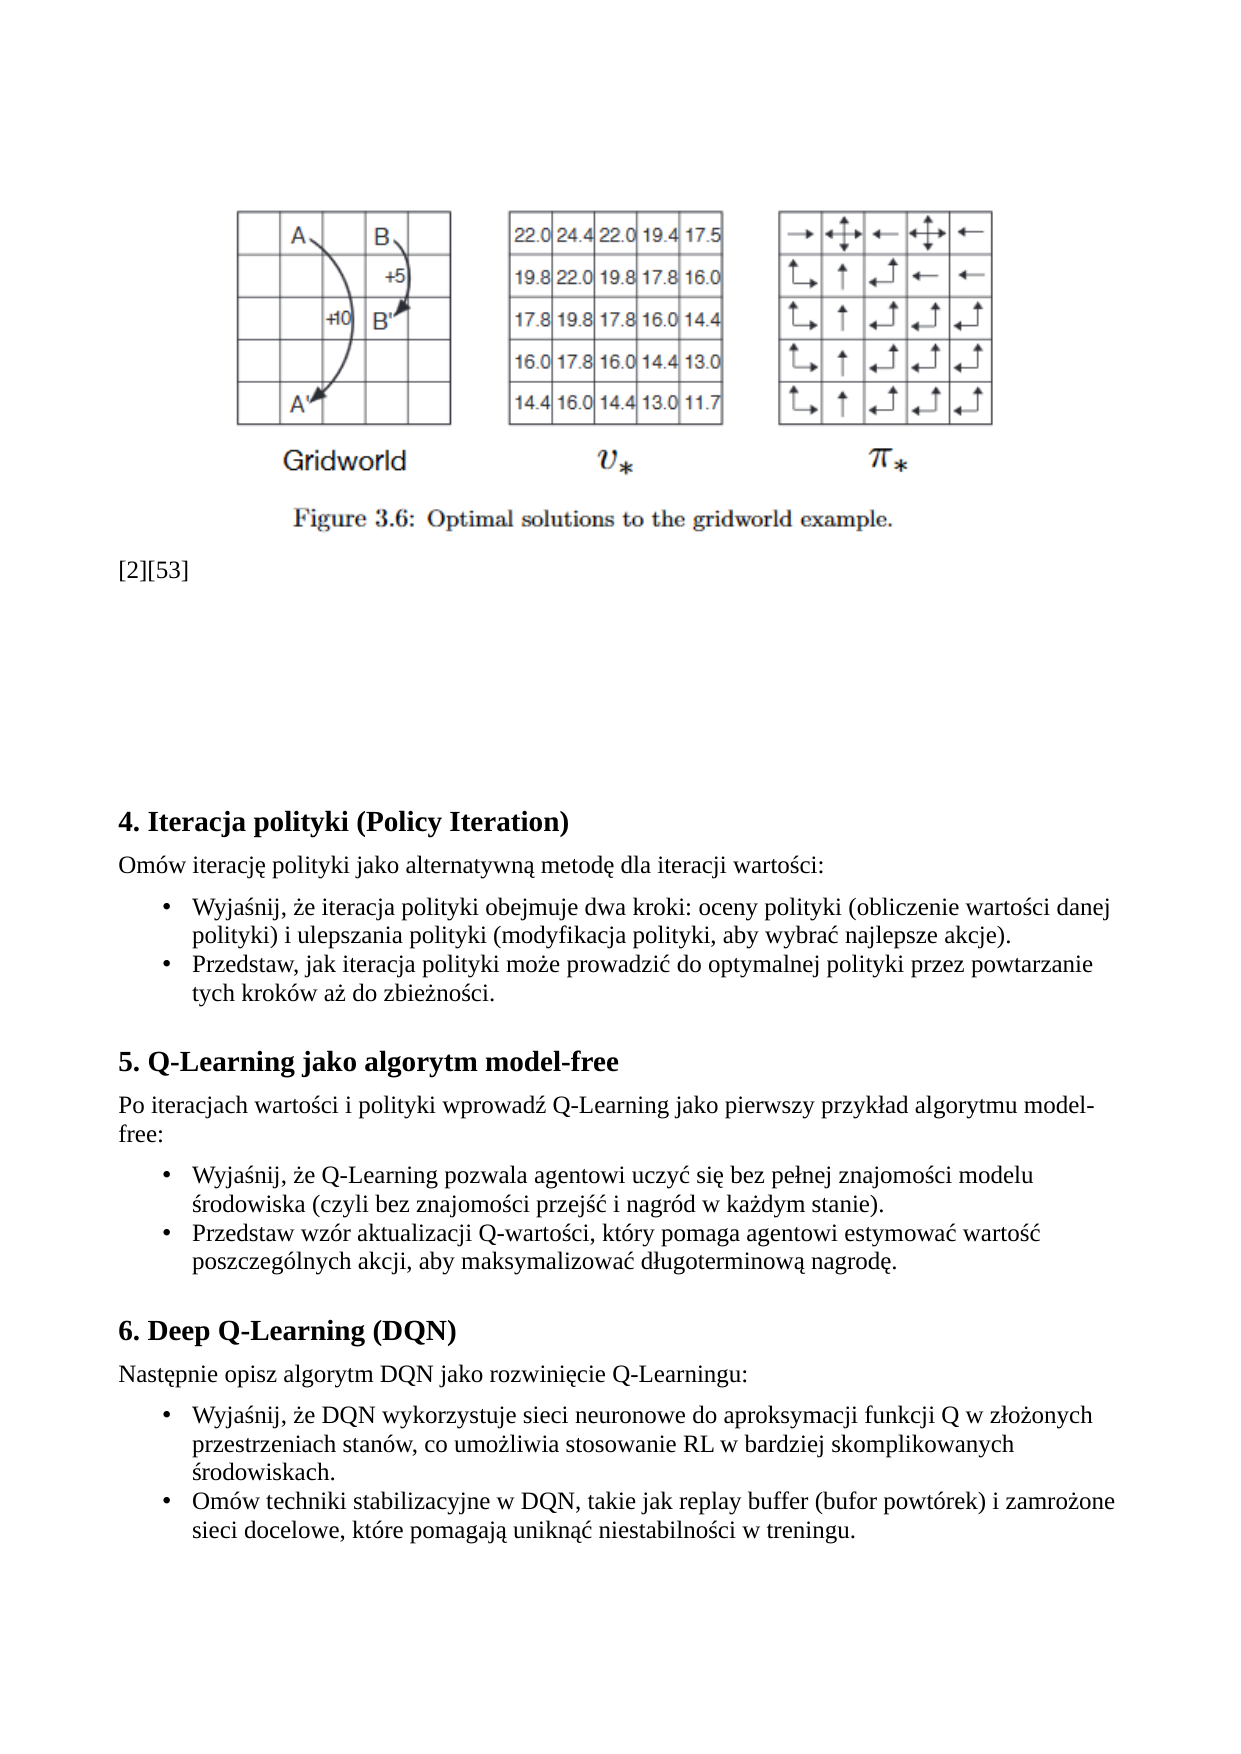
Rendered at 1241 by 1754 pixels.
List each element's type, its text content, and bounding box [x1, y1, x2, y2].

list Wyjaśnij, że DQN wykorzystuje sieci neuronowe do aproksymacji funkcji Q w złożonych przestrzeniach stanów, co umożliwia stosowanie RL w bardziej skomplikowanych środowiskach. [162, 1400, 1122, 1486]
text Omów iterację polityki jako alternatywną metodę dla iteracji wartości: [118, 850, 1122, 879]
list Wyjaśnij, że iteracja polityki obejmuje dwa kroki: oceny polityki (obliczenie wartości danej polityki) i ulepszania polityki (modyfikacja polityki, aby wybrać najlepsze akcje). [162, 892, 1122, 949]
list Wyjaśnij, że Q-Learning pozwala agentowi uczyć się bez pełnej znajomości modelu środowiska (czyli bez znajomości przejść i nagród w każdym stanie). [162, 1160, 1122, 1218]
picture [209, 164, 1032, 555]
text Po iteracjach wartości i polityki wprowadź Q-Learning jako pierwszy przykład algorytmu model-free: [118, 1090, 1122, 1148]
subtitle 5. Q-Learning jako algorytm model-free [118, 1044, 1122, 1078]
list Omów techniki stabilizacyjne w DQN, takie jak replay buffer (bufor powtórek) i zamrożone sieci docelowe, które pomagają uniknąć niestabilności w treningu. [162, 1486, 1122, 1544]
text [2][53] [118, 555, 1122, 583]
list Przedstaw, jak iteracja polityki może prowadzić do optymalnej polityki przez powtarzanie tych kroków aż do zbieżności. [162, 949, 1122, 1007]
subtitle 4. Iteracja polityki (Policy Iteration) [118, 804, 1122, 838]
subtitle 6. Deep Q-Learning (DQN) [118, 1313, 1122, 1346]
list Przedstaw wzór aktualizacji Q-wartości, który pomaga agentowi estymować wartość poszczególnych akcji, aby maksymalizować długoterminową nagrodę. [162, 1218, 1122, 1275]
text Następnie opisz algorytm DQN jako rozwinięcie Q-Learningu: [118, 1359, 1122, 1387]
